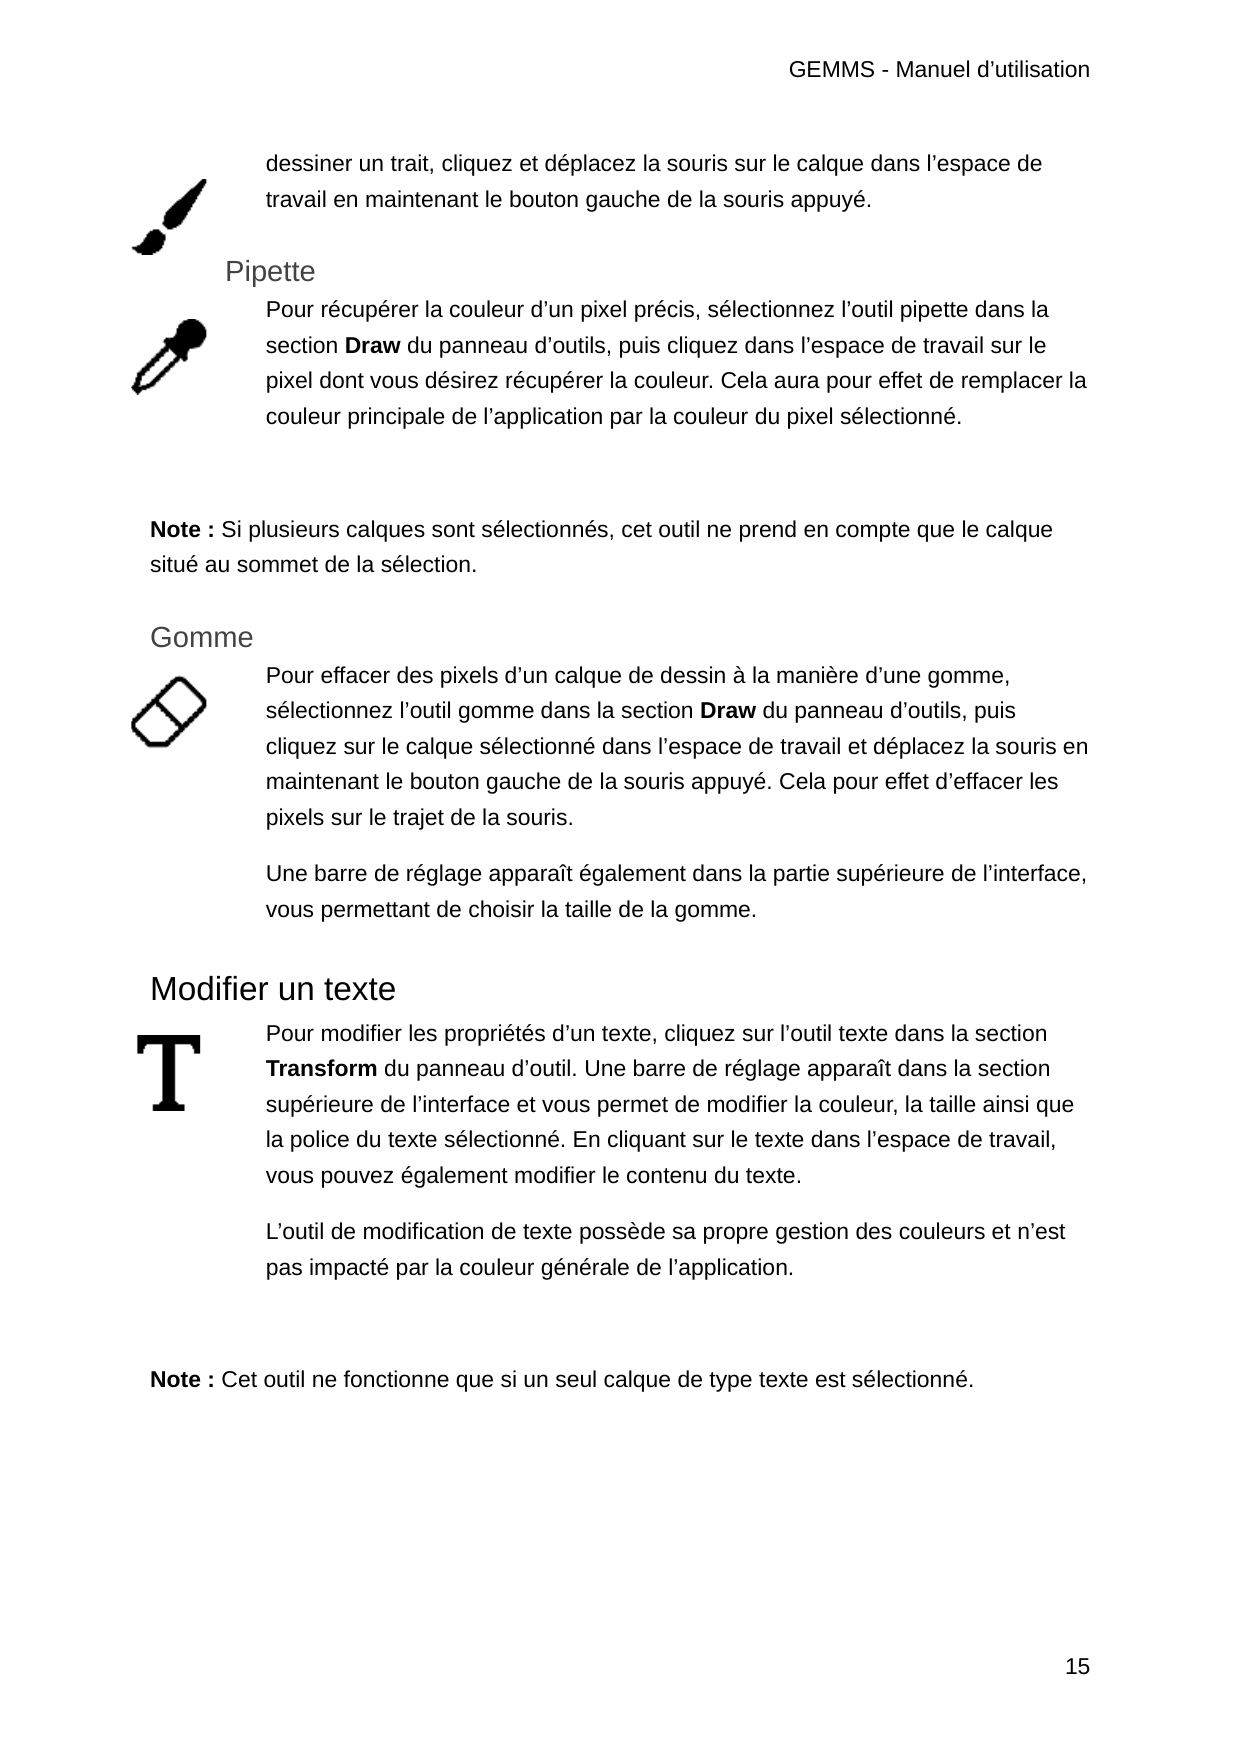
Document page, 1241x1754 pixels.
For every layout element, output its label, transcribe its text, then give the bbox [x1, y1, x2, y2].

subtitle Gomme [150, 620, 1090, 653]
text Note : Si plusieurs calques sont sélectionnés, cet outil ne prend en compte que le calque situé au sommet de la sélection. [150, 516, 1090, 577]
picture [131, 1035, 207, 1111]
text Pour effacer des pixels d’un calque de dessin à la manière d’une gomme, sélectionnez l’outil gomme dans la section Draw du panneau d’outils, puis cliquez sur le calque sélectionné dans l’espace de travail et déplacez la souris en maintenant le bouton gauche de la souris appuyé. Cela pour effet d’effacer les pixels sur le trajet de la souris. [266, 662, 1090, 830]
text Note : Cet outil ne fonctionne que si un seul calque de type texte est sélectionné. [150, 1366, 1090, 1393]
subtitle Pipette [150, 254, 1090, 288]
text Une barre de réglage apparaît également dans la partie supérieure de l’interface, vous permettant de choisir la taille de la gomme. [266, 860, 1090, 922]
text L’outil de modification de texte possède sa propre gestion des couleurs et n’est pas impacté par la couleur générale de l’application. [266, 1218, 1090, 1280]
picture [131, 179, 207, 255]
text Pour modifier les propriétés d’un texte, cliquez sur l’outil texte dans la section Transform du panneau d’outil. Une barre de réglage apparaît dans la section supérieure de l’interface et vous permet de modifier la couleur, la taille ainsi que la police du texte sélectionné. En cliquant sur le texte dans l’espace de travail, vous pouvez également modifier le contenu du texte. [266, 1020, 1090, 1188]
text dessiner un trait, cliquez et déplacez la souris sur le calque dans l’espace de travail en maintenant le bouton gauche de la souris appuyé. [266, 150, 1090, 212]
text Pour récupérer la couleur d’un pixel précis, sélectionnez l’outil pipette dans la section Draw du panneau d’outils, puis cliquez dans l’espace de travail sur le pixel dont vous désirez récupérer la couleur. Cela aura pour effet de remplacer la couleur principale de l’application par la couleur du pixel sélectionné. [266, 296, 1090, 429]
picture [131, 319, 207, 395]
subtitle Modifier un texte [150, 969, 1090, 1007]
picture [131, 674, 207, 750]
